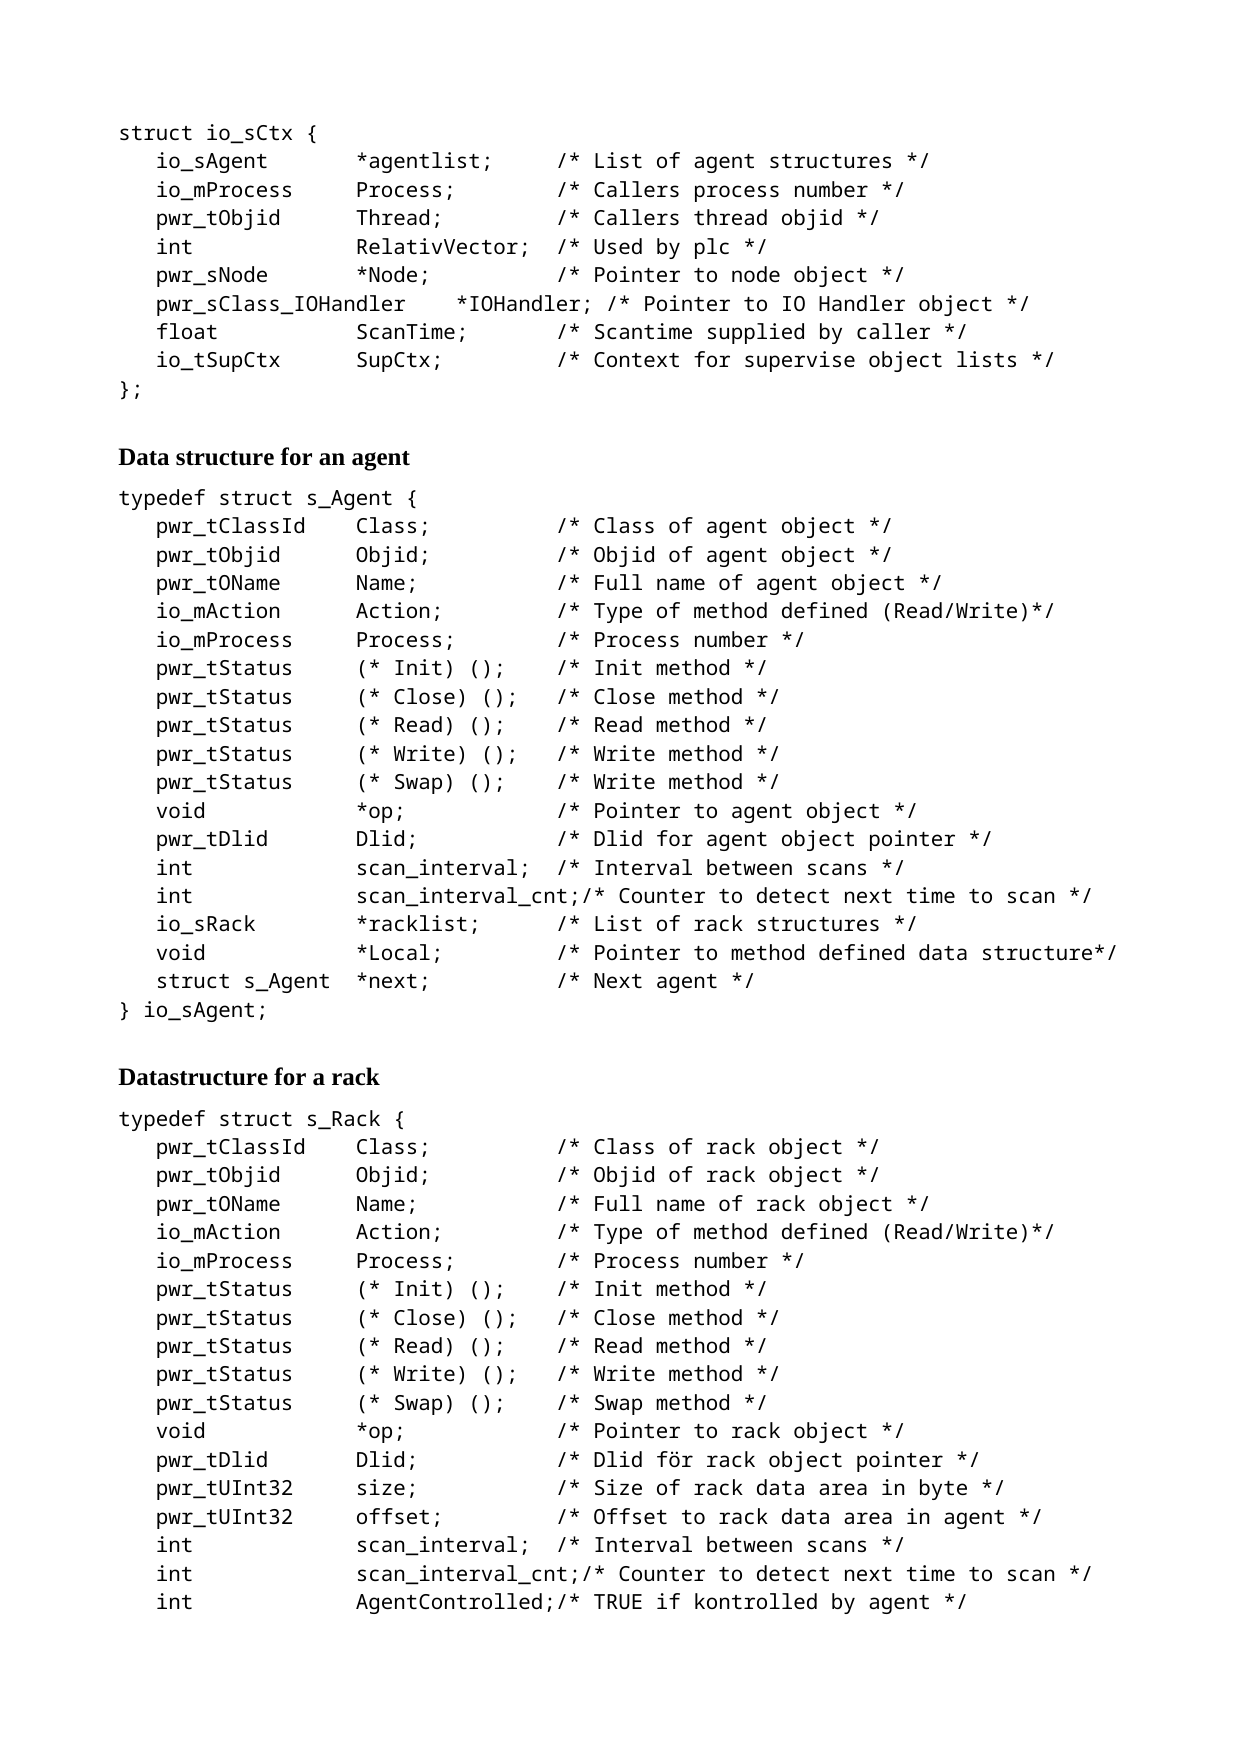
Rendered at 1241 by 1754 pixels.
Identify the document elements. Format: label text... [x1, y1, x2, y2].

text pwr_tStatus (* Read) (); /* Read method */ [118, 710, 1122, 739]
text io_mAction Action; /* Type of method defined (Read/Write)*/ [118, 1217, 1122, 1246]
text io_tSupCtx SupCtx; /* Context for supervise object lists */ [118, 346, 1122, 374]
text pwr_tStatus (* Swap) (); /* Write method */ [118, 767, 1122, 796]
text pwr_tObjid Objid; /* Objid of agent object */ [118, 540, 1122, 568]
text pwr_tUInt32 offset; /* Offset to rack data area in agent */ [118, 1502, 1122, 1530]
text pwr_tOName Name; /* Full name of rack object */ [118, 1189, 1122, 1217]
text typedef struct s_Rack { [118, 1104, 1122, 1132]
text Data structure for an agent [118, 443, 1122, 470]
text pwr_tStatus (* Swap) (); /* Swap method */ [118, 1388, 1122, 1416]
text void *op; /* Pointer to rack object */ [118, 1416, 1122, 1445]
text io_sAgent *agentlist; /* List of agent structures */ [118, 147, 1122, 175]
text pwr_tClassId Class; /* Class of agent object */ [118, 511, 1122, 540]
text io_mProcess Process; /* Callers process number */ [118, 175, 1122, 203]
text pwr_tStatus (* Read) (); /* Read method */ [118, 1331, 1122, 1359]
text int scan_interval; /* Interval between scans */ [118, 853, 1122, 881]
text pwr_tObjid Thread; /* Callers thread objid */ [118, 203, 1122, 232]
text pwr_tDlid Dlid; /* Dlid för rack object pointer */ [118, 1445, 1122, 1473]
text int scan_interval; /* Interval between scans */ [118, 1530, 1122, 1559]
text pwr_tStatus (* Init) (); /* Init method */ [118, 653, 1122, 682]
text struct s_Agent *next; /* Next agent */ [118, 966, 1122, 995]
text int RelativVector; /* Used by plc */ [118, 232, 1122, 260]
text io_mAction Action; /* Type of method defined (Read/Write)*/ [118, 597, 1122, 625]
text pwr_tOName Name; /* Full name of agent object */ [118, 568, 1122, 597]
text pwr_tStatus (* Init) (); /* Init method */ [118, 1274, 1122, 1303]
text int scan_interval_cnt;/* Counter to detect next time to scan */ [118, 881, 1122, 909]
text pwr_tObjid Objid; /* Objid of rack object */ [118, 1161, 1122, 1189]
text pwr_tStatus (* Close) (); /* Close method */ [118, 682, 1122, 710]
text struct io_sCtx { [118, 118, 1122, 147]
text int scan_interval_cnt;/* Counter to detect next time to scan */ [118, 1559, 1122, 1587]
text }; [118, 374, 1122, 402]
text void *Local; /* Pointer to method defined data structure*/ [118, 938, 1122, 966]
text Datastructure for a rack [118, 1063, 1122, 1091]
text void *op; /* Pointer to agent object */ [118, 796, 1122, 824]
text pwr_tDlid Dlid; /* Dlid for agent object pointer */ [118, 824, 1122, 853]
text io_sRack *racklist; /* List of rack structures */ [118, 909, 1122, 938]
text pwr_tStatus (* Close) (); /* Close method */ [118, 1303, 1122, 1331]
text pwr_sNode *Node; /* Pointer to node object */ [118, 260, 1122, 289]
text pwr_tUInt32 size; /* Size of rack data area in byte */ [118, 1473, 1122, 1502]
text typedef struct s_Agent { [118, 483, 1122, 511]
text } io_sAgent; [118, 995, 1122, 1023]
text io_mProcess Process; /* Process number */ [118, 625, 1122, 653]
text io_mProcess Process; /* Process number */ [118, 1246, 1122, 1274]
text pwr_tStatus (* Write) (); /* Write method */ [118, 739, 1122, 767]
text pwr_tClassId Class; /* Class of rack object */ [118, 1132, 1122, 1161]
text pwr_tStatus (* Write) (); /* Write method */ [118, 1359, 1122, 1388]
text int AgentControlled;/* TRUE if kontrolled by agent */ [118, 1587, 1122, 1616]
text float ScanTime; /* Scantime supplied by caller */ [118, 317, 1122, 346]
text pwr_sClass_IOHandler *IOHandler; /* Pointer to IO Handler object */ [118, 289, 1122, 317]
